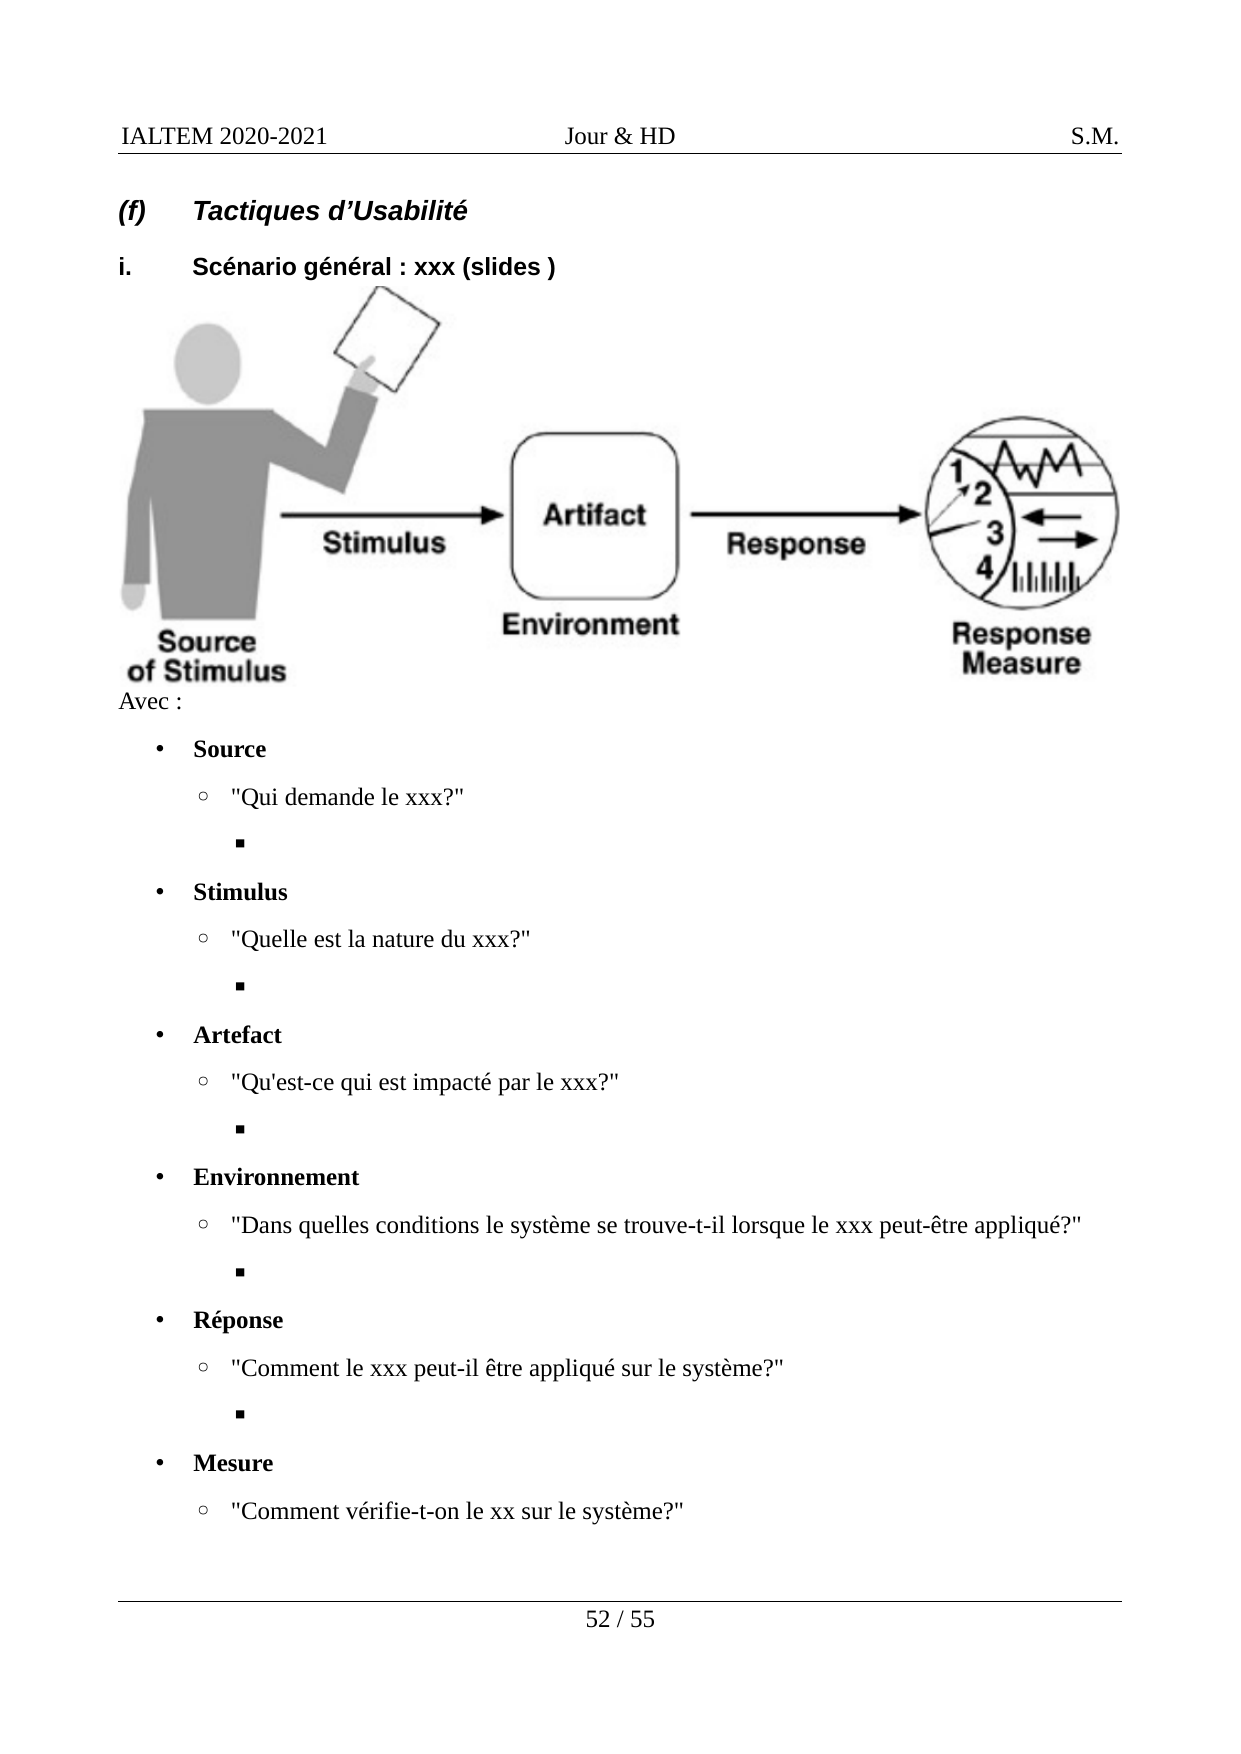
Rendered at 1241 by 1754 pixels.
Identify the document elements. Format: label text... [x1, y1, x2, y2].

text Avec : [118, 687, 1122, 715]
list "Qu'est-ce qui est impacté par le xxx?" [193, 1067, 1122, 1096]
list "Comment vérifie-t-on le xx sur le système?" [193, 1496, 1122, 1524]
list Environnement [156, 1162, 1122, 1191]
list "Qui demande le xxx?" [193, 782, 1122, 810]
list "Quelle est la nature du xxx?" [193, 924, 1122, 953]
list Source [156, 734, 1122, 763]
list Mesure [156, 1448, 1122, 1477]
list "Dans quelles conditions le système se trouve-t-il lorsque le xxx peut-être appliqué?" [193, 1210, 1122, 1239]
list "Comment le xxx peut-il être appliqué sur le système?" [193, 1353, 1122, 1382]
subtitle Scénario général : xxx (slides ) [118, 252, 1122, 280]
picture [118, 286, 1123, 687]
list Réponse [156, 1305, 1122, 1334]
list Stimulus [156, 877, 1122, 906]
subtitle Tactiques d’Usabilité [118, 195, 1122, 227]
list Artefact [156, 1020, 1122, 1048]
